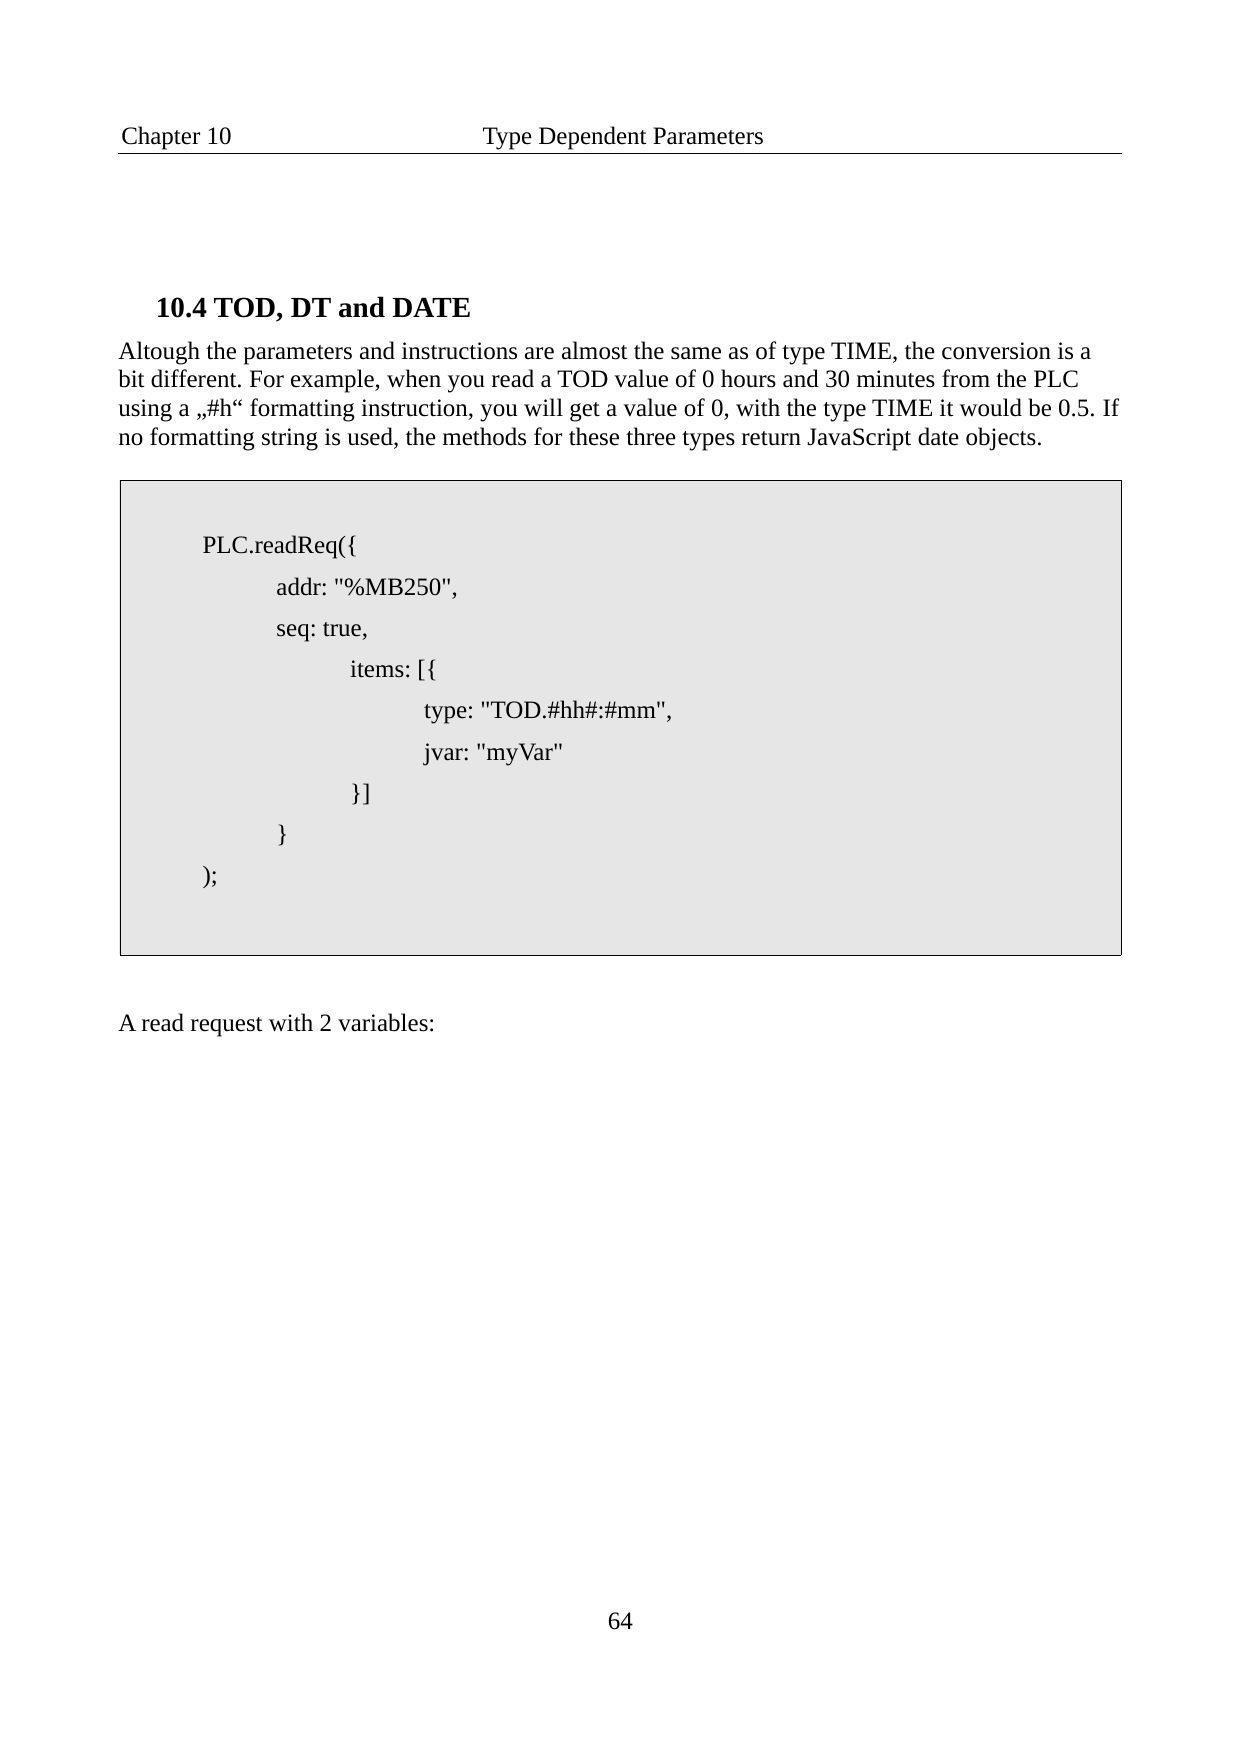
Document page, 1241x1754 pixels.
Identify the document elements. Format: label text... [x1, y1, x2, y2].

subtitle 10.4 TOD, DT and DATE [156, 290, 1122, 323]
text jvar: "myVar" [128, 737, 1112, 766]
text A read request with 2 variables: [118, 1008, 1122, 1037]
text type: "TOD.#hh#:#mm", [128, 696, 1112, 724]
text } [128, 819, 1112, 848]
text PLC.readReq({ [128, 531, 1112, 559]
text }] [128, 778, 1112, 807]
text Altough the parameters and instructions are almost the same as of type TIME, the conversion is a bit different. For example, when you read a TOD value of 0 hours and 30 minutes from the PLC using a „#h“ formatting instruction, you will get a value of 0, with the type TIME it would be 0.5. If no formatting string is used, the methods for these three types return JavaScript date objects. [118, 336, 1122, 451]
text ); [128, 861, 1112, 889]
text seq: true, [128, 613, 1112, 642]
text items: [{ [128, 654, 1112, 683]
text addr: "%MB250", [128, 572, 1112, 601]
